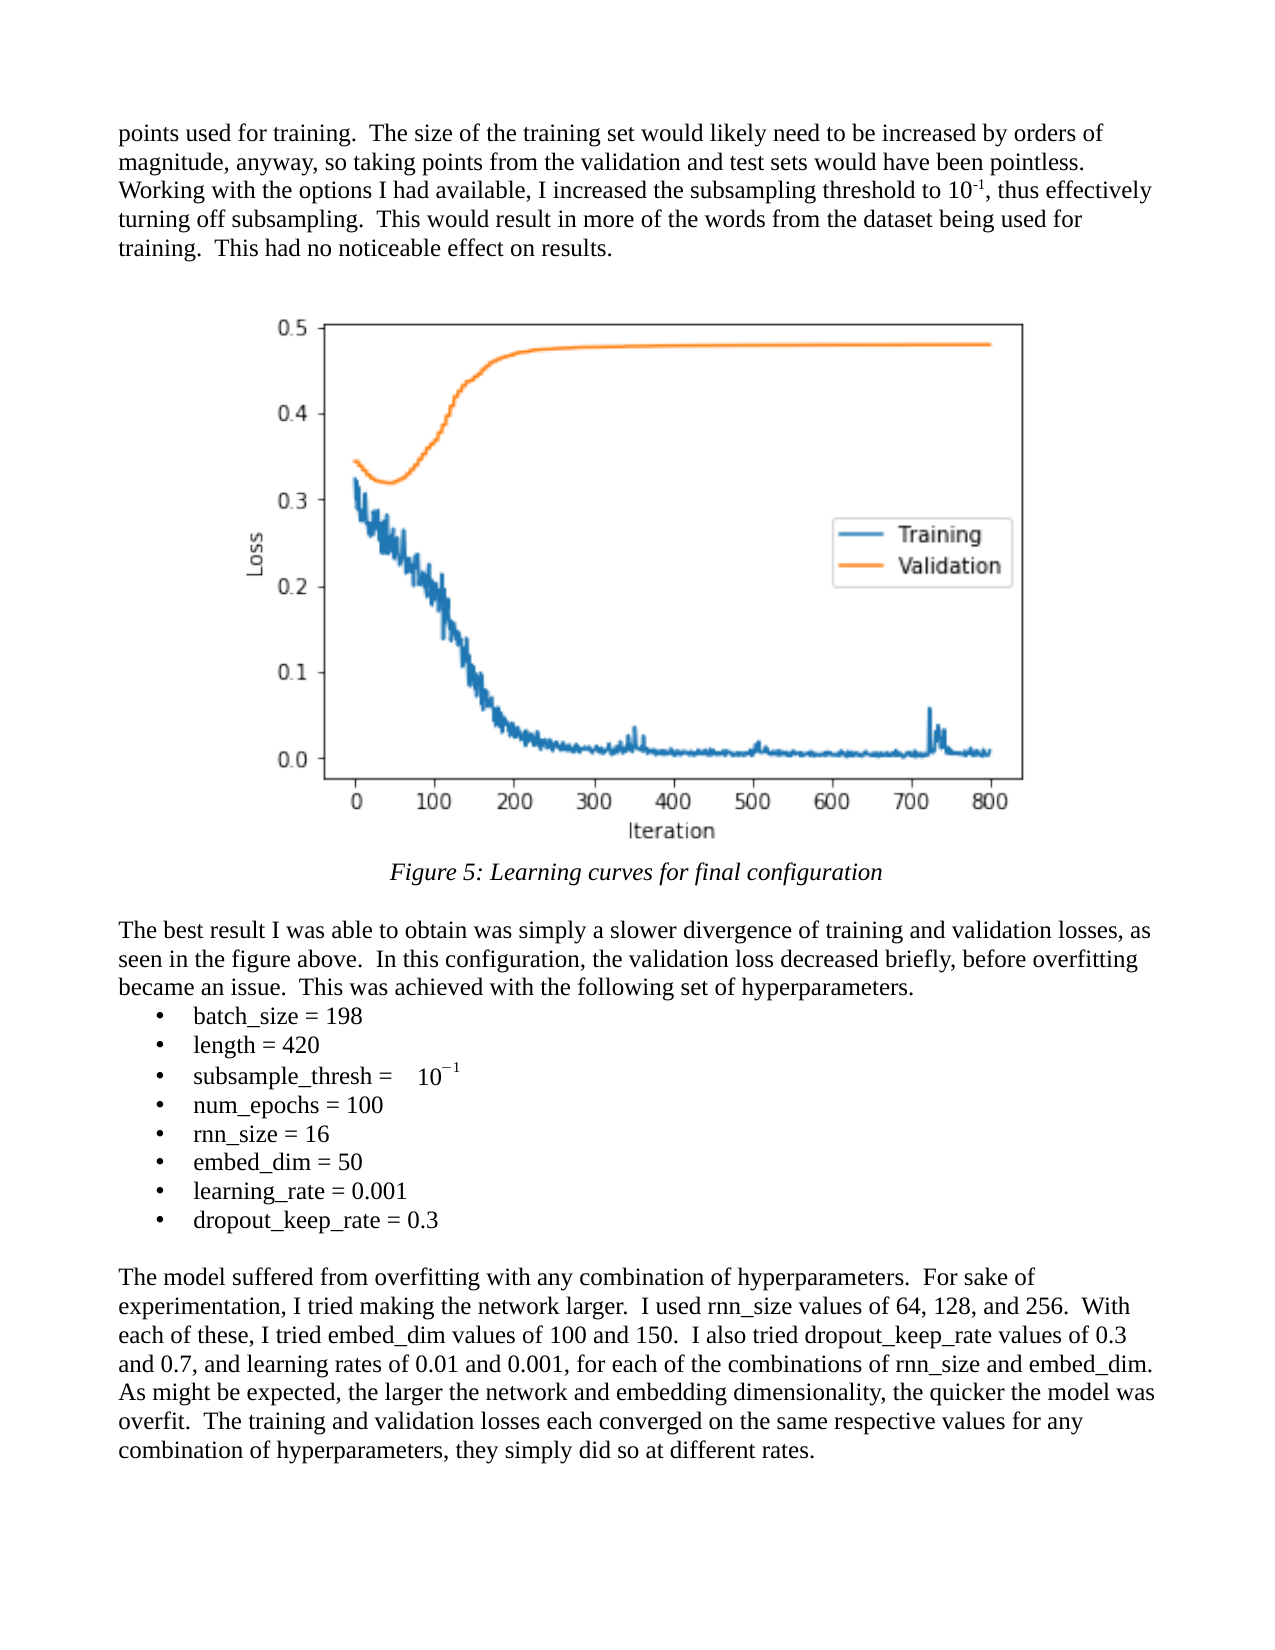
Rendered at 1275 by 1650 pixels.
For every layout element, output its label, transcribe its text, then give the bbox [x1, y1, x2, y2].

list rnn_size = 16 [156, 1119, 1157, 1147]
list subsample_thresh = [156, 1059, 1157, 1090]
list learning_rate = 0.001 [156, 1176, 1157, 1205]
text Figure 5: Learning curves for final configuration [232, 858, 1043, 886]
list batch_size = 198 [156, 1001, 1157, 1030]
text The model suffered from overfitting with any combination of hyperparameters. For sake of experimentation, I tried making the network larger. I used rnn_size values of 64, 128, and 256. With each of these, I tried embed_dim values of 100 and 150. I also tried dropout_keep_rate values of 0.3 and 0.7, and learning rates of 0.01 and 0.001, for each of the combinations of rnn_size and embed_dim. As might be expected, the larger the network and embedding dimensionality, the quicker the model was overfit. The training and validation losses each converged on the same respective values for any combination of hyperparameters, they simply did so at different rates. [118, 1262, 1157, 1464]
text The best result I was able to obtain was simply a slower divergence of training and validation losses, as seen in the figure above. In this configuration, the validation loss decreased briefly, before overfitting became an issue. This was achieved with the following set of hyperparameters. [118, 915, 1157, 1001]
text points used for training. The size of the training set would likely need to be increased by orders of magnitude, anyway, so taking points from the validation and test sets would have been pointless. Working with the options I had available, I increased the subsampling threshold to 10-1, thus effectively turning off subsampling. This would result in more of the words from the dataset being used for training. This had no noticeable effect on results. [118, 118, 1157, 262]
list dropout_keep_rate = 0.3 [156, 1205, 1157, 1234]
picture [232, 303, 1043, 858]
list embed_dim = 50 [156, 1147, 1157, 1176]
list length = 420 [156, 1030, 1157, 1059]
list num_epochs = 100 [156, 1090, 1157, 1119]
